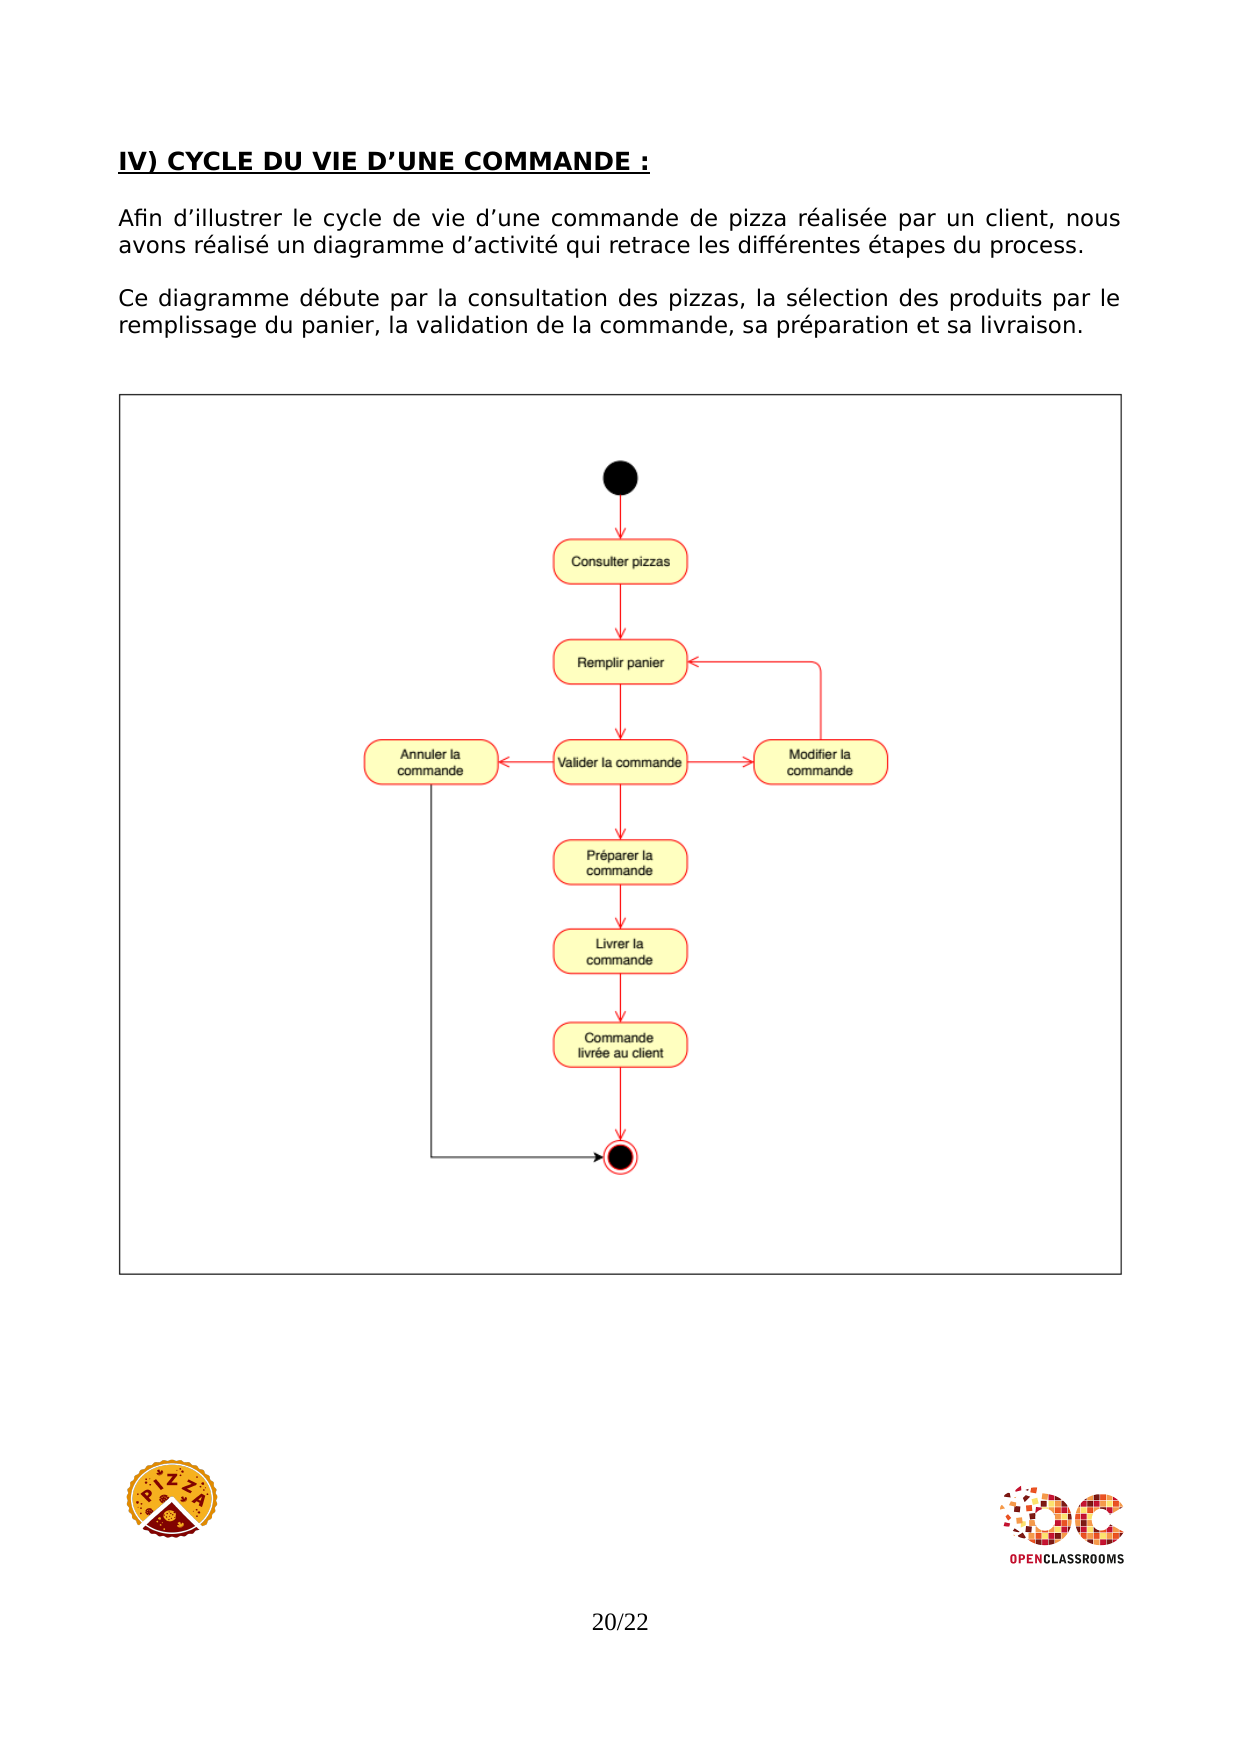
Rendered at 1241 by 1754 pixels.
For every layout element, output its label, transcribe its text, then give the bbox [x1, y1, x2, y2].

text IV) CYCLE DU VIE D’UNE COMMANDE : [118, 147, 1122, 176]
text Ce diagramme débute par la consultation des pizzas, la sélection des produits par le remplissage du panier, la validation de la commande, sa préparation et sa livraison. [118, 285, 1122, 338]
picture [117, 1451, 227, 1546]
text Afin d’illustrer le cycle de vie d’une commande de pizza réalisée par un client, nous avons réalisé un diagramme d’activité qui retrace les différentes étapes du process. [118, 205, 1122, 258]
picture [995, 1477, 1128, 1572]
picture [118, 393, 1123, 1276]
